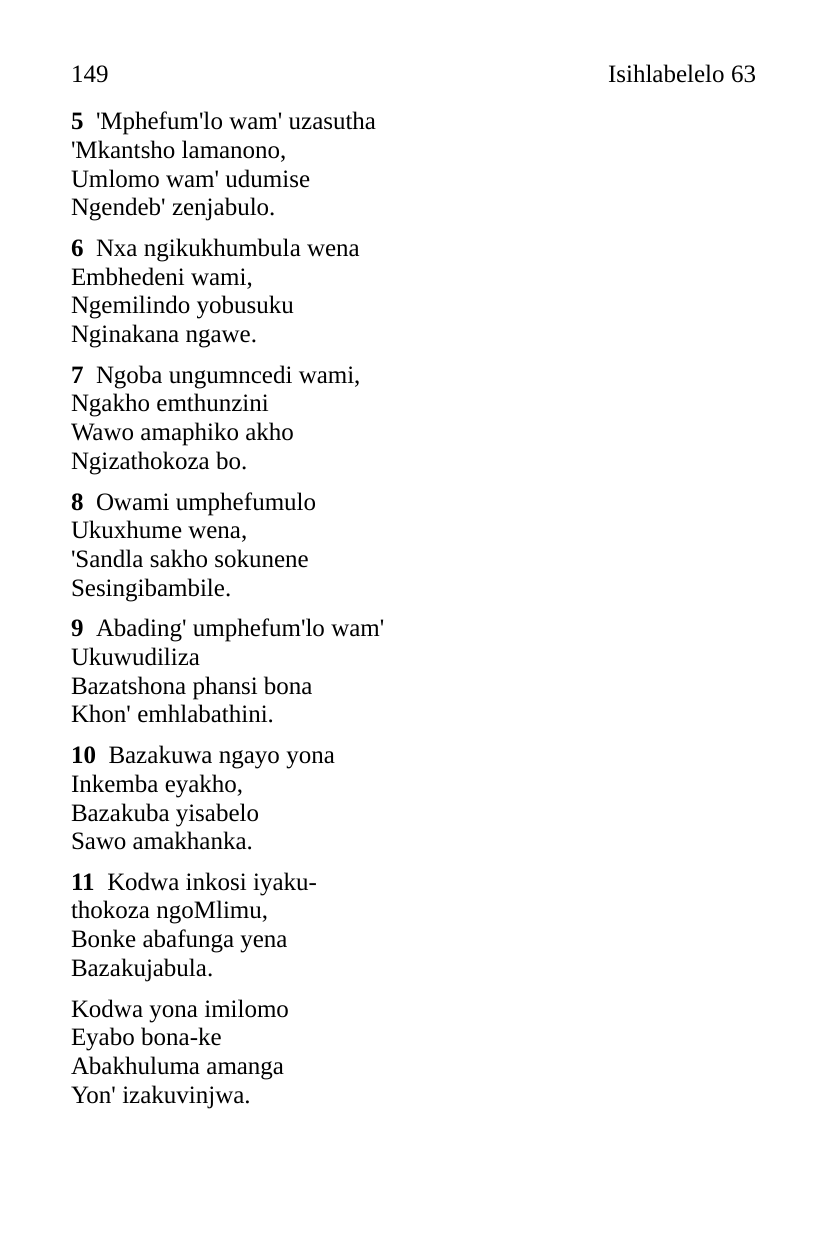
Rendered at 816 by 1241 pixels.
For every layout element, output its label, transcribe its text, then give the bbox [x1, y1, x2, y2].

text 8 Owami umphefumulo [71, 487, 756, 515]
text Umlomo wam' udumise [71, 164, 756, 192]
text 10 Bazakuwa ngayo yona [71, 740, 756, 769]
text Eyabo bona-ke [71, 1022, 756, 1051]
text Bazatshona phansi bona [71, 671, 756, 699]
text Ukuwudiliza [71, 642, 756, 671]
text Embhedeni wami, [71, 262, 756, 291]
text Nginakana ngawe. [71, 319, 756, 348]
text Ngakho emthunzini [71, 388, 756, 417]
text Bazakuba yisabelo [71, 798, 756, 826]
text 7 Ngoba ungumncedi wami, [71, 360, 756, 388]
text Ngizathokoza bo. [71, 446, 756, 475]
text 'Sandla sakho sokunene [71, 544, 756, 573]
text thokoza ngoMlimu, [71, 896, 756, 924]
text 5 'Mphefum'lo wam' uzasutha [71, 106, 756, 135]
text Bazakujabula. [71, 953, 756, 982]
text Inkemba eyakho, [71, 769, 756, 798]
text Ngendeb' zenjabulo. [71, 192, 756, 221]
text Sesingibambile. [71, 573, 756, 602]
text 'Mkantsho lamanono, [71, 135, 756, 164]
text Abakhuluma amanga [71, 1051, 756, 1080]
text Kodwa yona imilomo [71, 994, 756, 1022]
text 6 Nxa ngikukhumbula wena [71, 233, 756, 262]
text Ngemilindo yobusuku [71, 291, 756, 319]
text Ukuxhume wena, [71, 515, 756, 544]
text Wawo amaphiko akho [71, 417, 756, 446]
text Bonke abafunga yena [71, 924, 756, 953]
text Khon' emhlabathini. [71, 699, 756, 728]
text Yon' izakuvinjwa. [71, 1080, 756, 1109]
text 9 Abading' umphefum'lo wam' [71, 613, 756, 642]
text Sawo amakhanka. [71, 826, 756, 855]
text 11 Kodwa inkosi iyaku- [71, 867, 756, 896]
